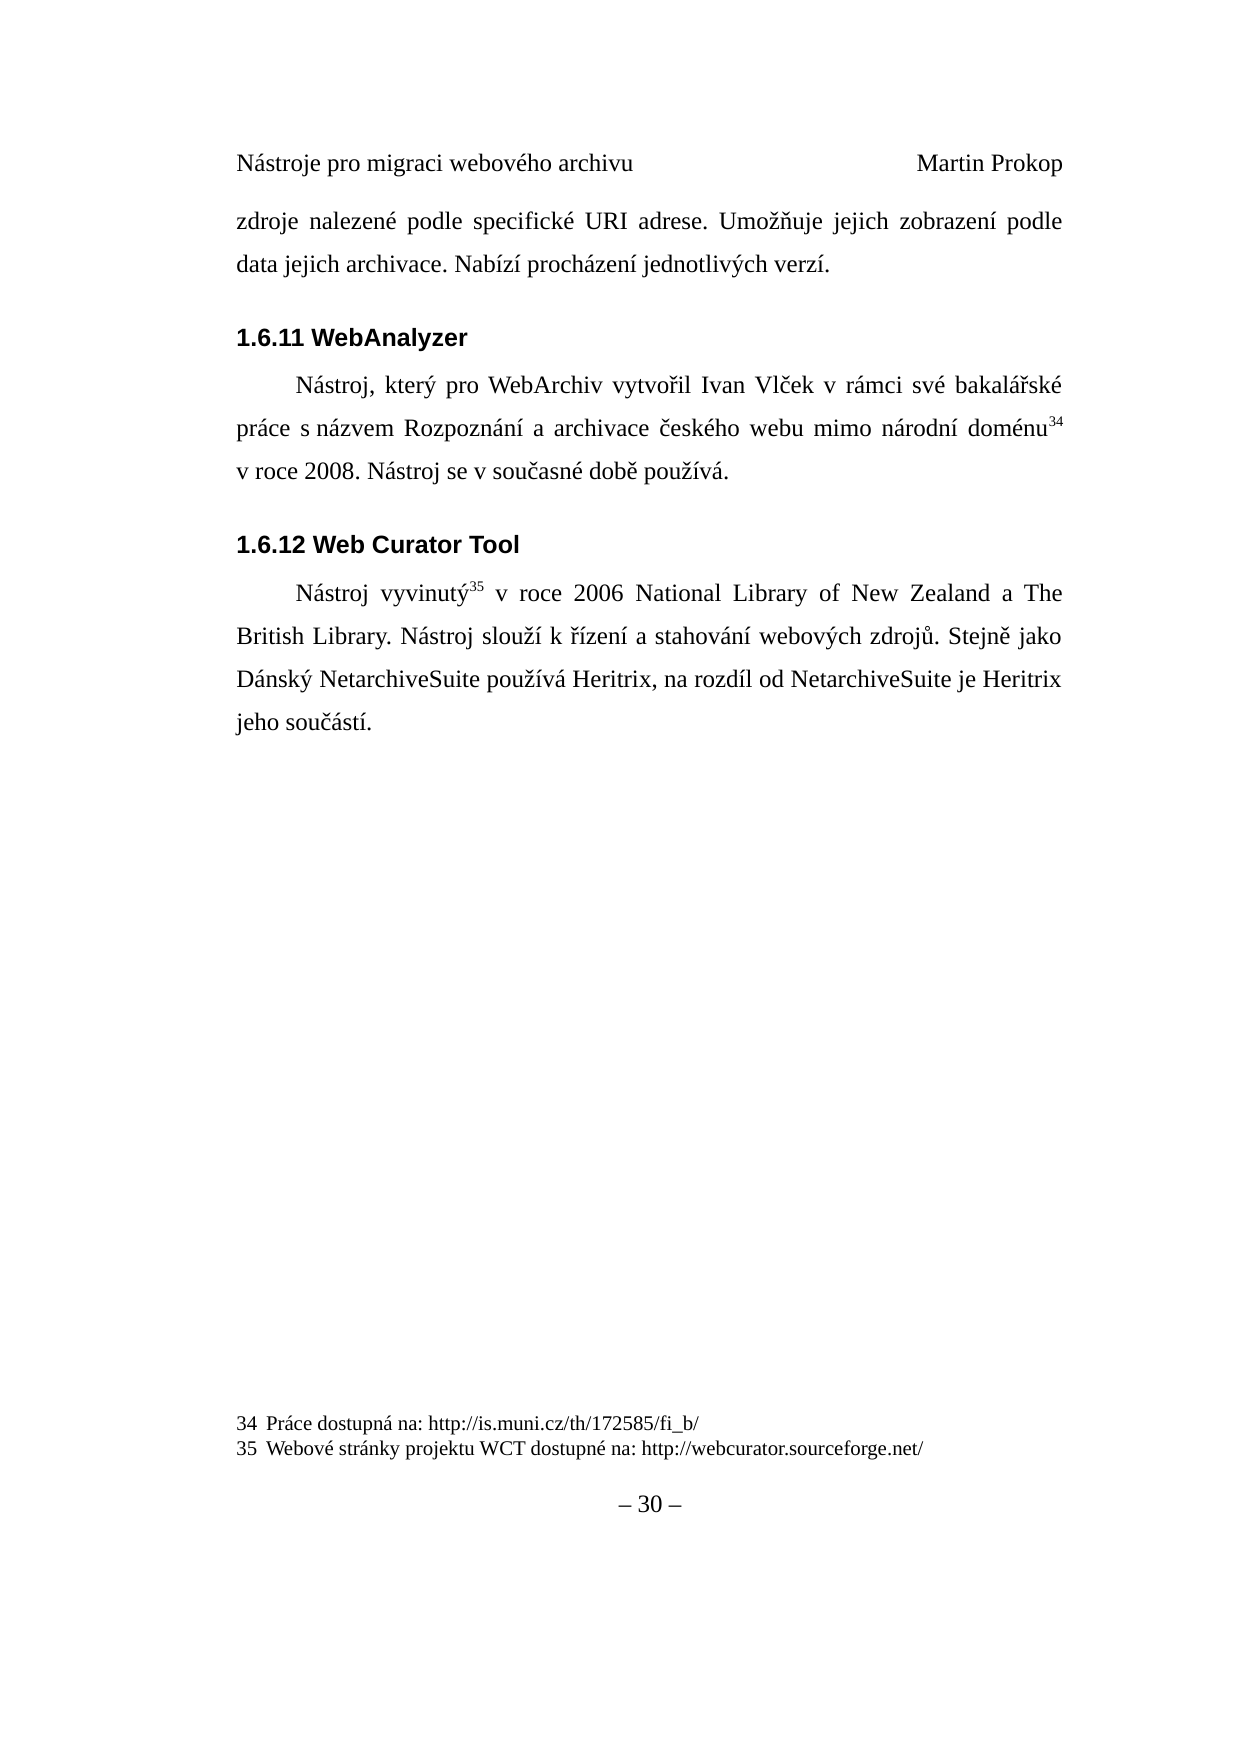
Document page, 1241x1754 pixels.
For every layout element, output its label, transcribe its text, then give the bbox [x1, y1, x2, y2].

text Webové stránky projektu WCT dostupné na: http://webcurator.sourceforge.net/ [236, 1435, 1063, 1459]
text Práce dostupná na: http://is.muni.cz/th/172585/fi_b/ [236, 1411, 1063, 1435]
text zdroje nalezené podle specifické URI adrese. Umožňuje jejich zobrazení podle data jejich archivace. Nabízí procházení jednotlivých verzí. [236, 206, 1063, 278]
text Nástroj, který pro WebArchiv vytvořil Ivan Vlček v rámci své bakalářské práce s názvem Rozpoznání a archivace českého webu mimo národní doménu v roce 2008. Nástroj se v současné době používá. [236, 370, 1063, 485]
text Nástroj vyvinutý v roce 2006 National Library of New Zealand a The British Library. Nástroj slouží k řízení a stahování webových zdrojů. Stejně jako Dánský NetarchiveSuite používá Heritrix, na rozdíl od NetarchiveSuite je Heritrix jeho součástí. [236, 578, 1063, 736]
subtitle 1.6.11 WebAnalyzer [236, 323, 1063, 352]
subtitle 1.6.12 Web Curator Tool [236, 531, 1063, 559]
